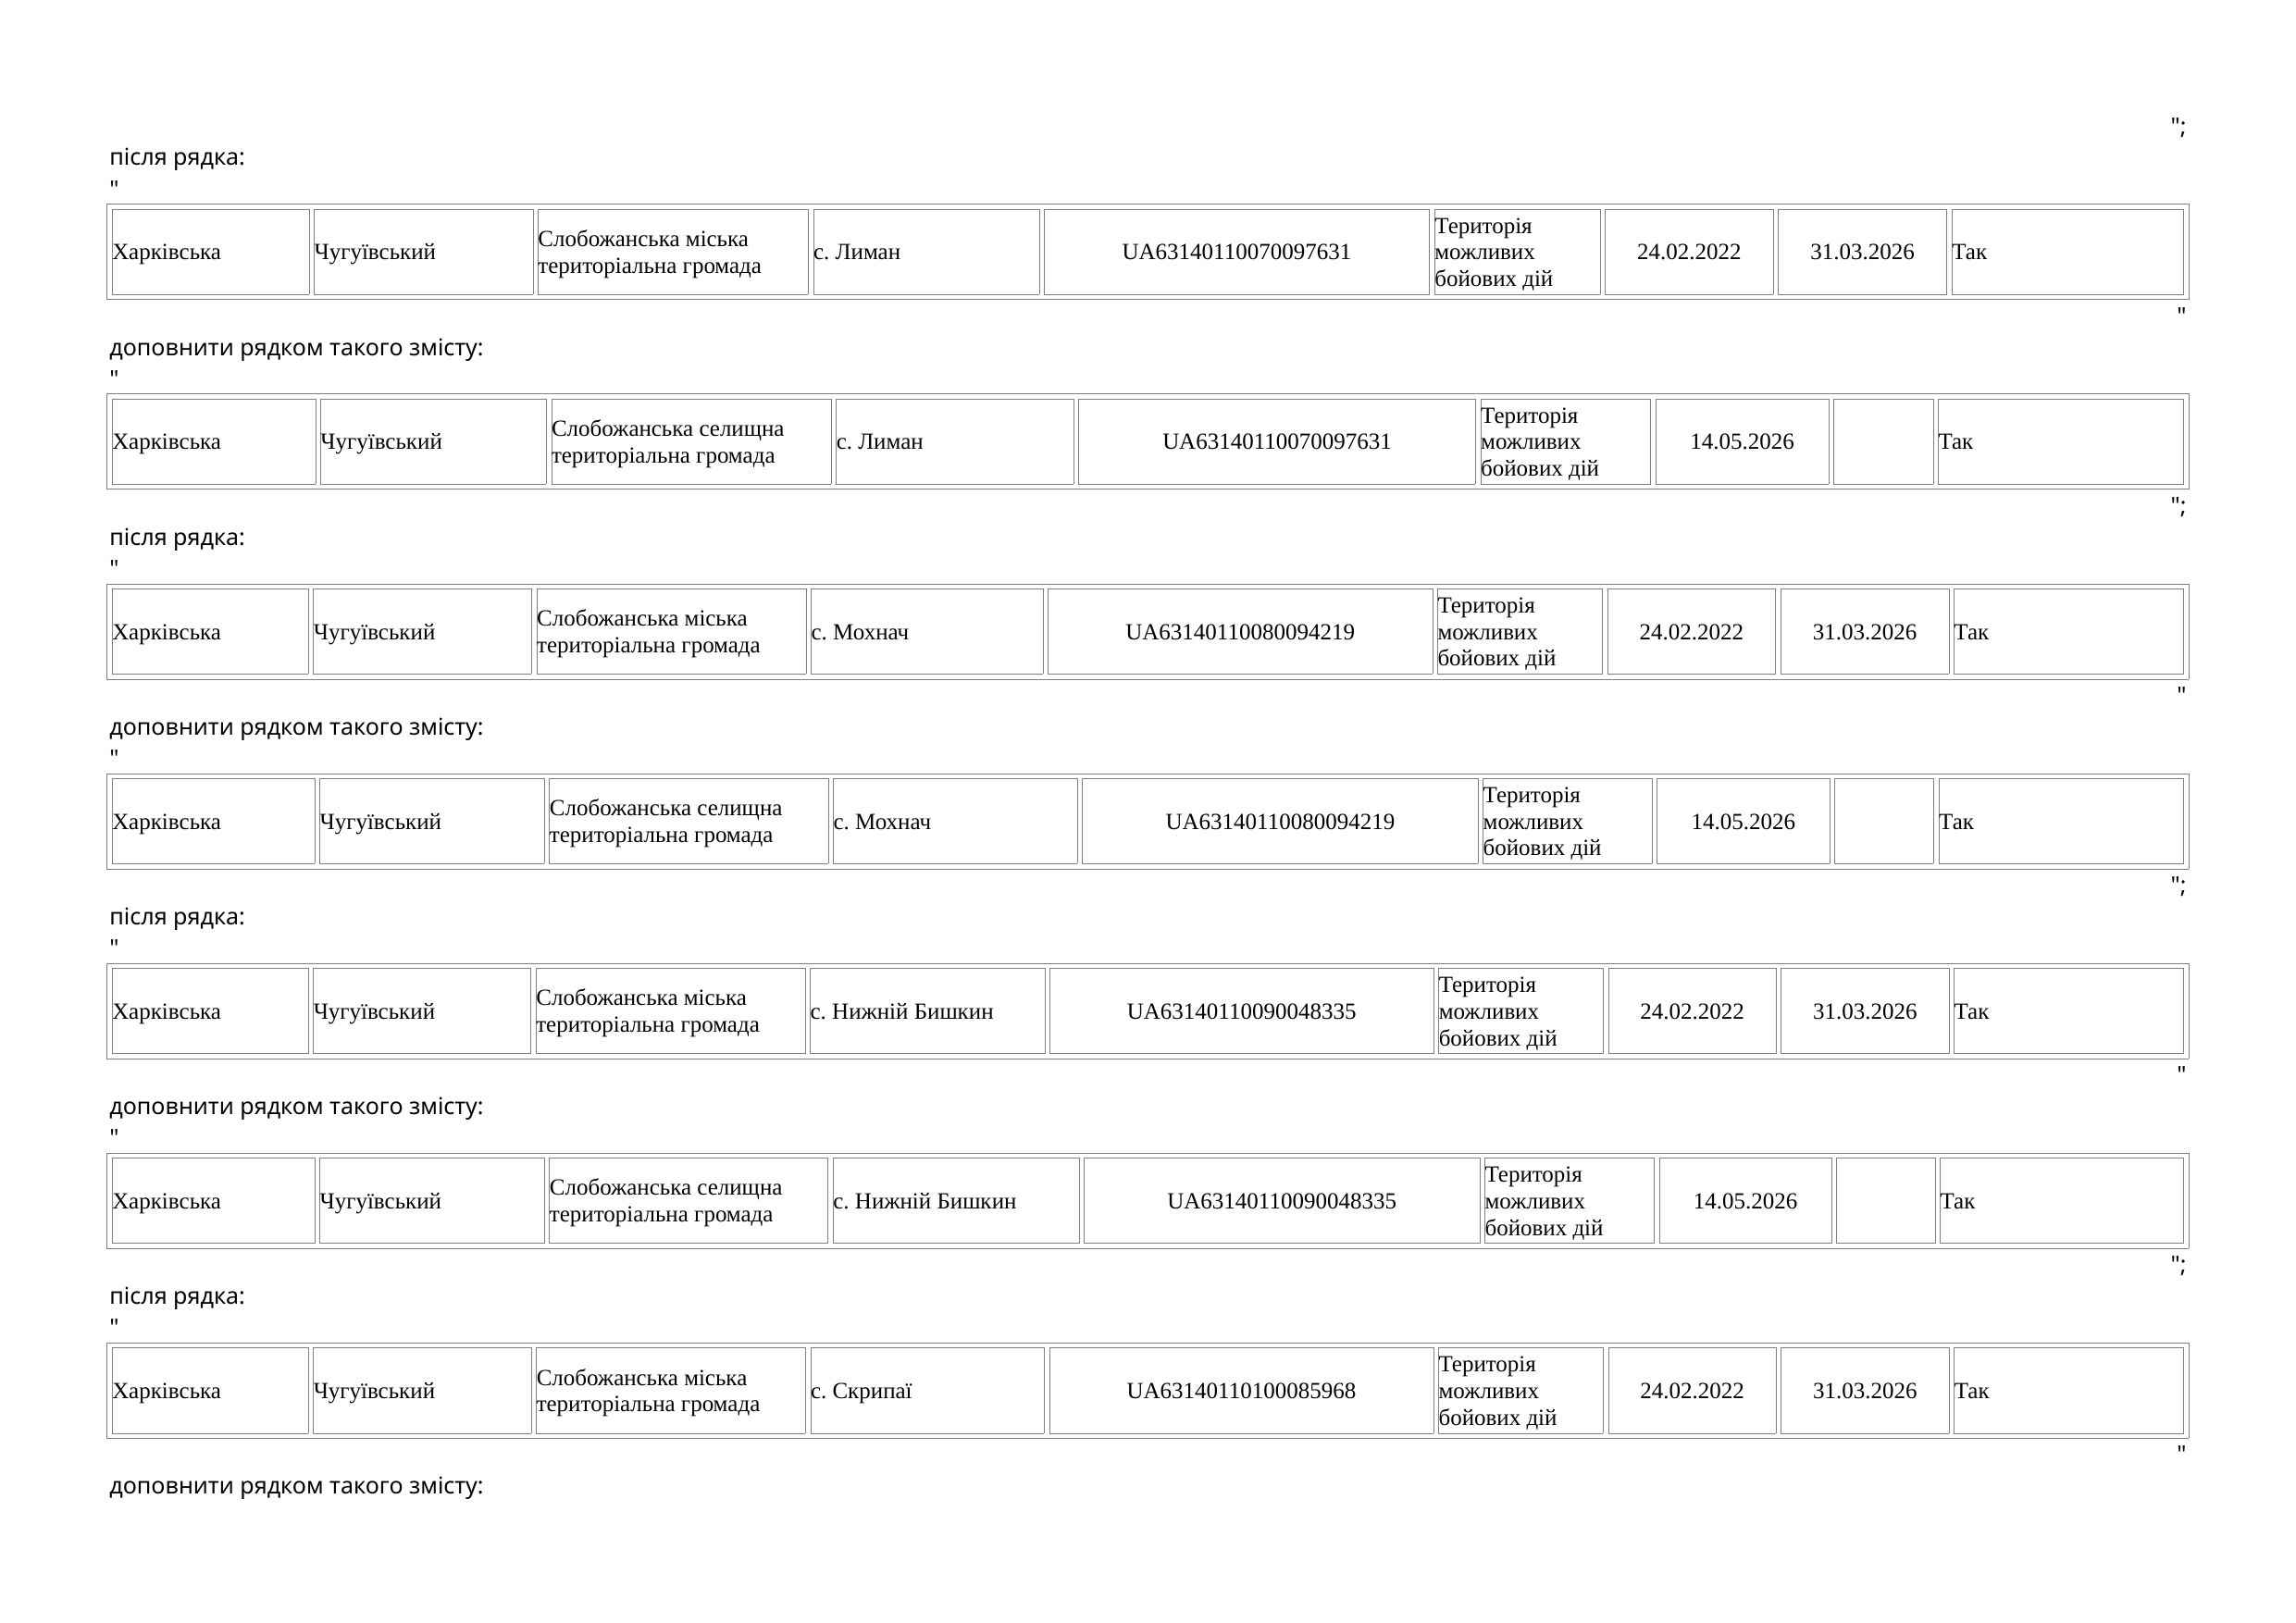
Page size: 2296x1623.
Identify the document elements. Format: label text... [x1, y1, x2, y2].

table_header 31.03.2026 [1779, 1344, 1952, 1432]
table_header UA63140110090048335 [1082, 1154, 1482, 1243]
table_header Харківська [109, 1344, 311, 1432]
table_header Слобожанська міська територіальна громада [534, 1344, 808, 1432]
text "; [109, 870, 2186, 900]
table_header Харківська [109, 204, 311, 294]
text "; [109, 489, 2186, 520]
text доповнити рядком такого змісту: [109, 710, 2186, 742]
table_header 24.02.2022 [1602, 204, 1776, 294]
table_header Слобожанська міська територіальна громада [535, 204, 811, 294]
table_header Територія можливих бойових дій [1436, 964, 1606, 1053]
text " [109, 680, 2186, 710]
table_header Так [1949, 204, 2186, 294]
table_header [1831, 394, 1935, 484]
table_header 31.03.2026 [1779, 964, 1951, 1053]
text " [109, 1121, 2186, 1153]
table_header [1834, 400, 1933, 484]
table_header 31.03.2026 [1778, 585, 1951, 674]
table_header UA63140110070097631 [1076, 394, 1478, 484]
table_header Так [1935, 394, 2186, 484]
text " [109, 932, 2186, 963]
table_header с. Мохнач [831, 774, 1080, 863]
text " [109, 551, 2186, 584]
table_header Так [1951, 585, 2186, 674]
table_header Харківська [109, 964, 311, 1053]
table_header Слобожанська міська територіальна громада [533, 964, 807, 1053]
text доповнити рядком такого змісту: [109, 330, 2186, 362]
table_header UA63140110080094219 [1080, 774, 1480, 863]
table_header Територія можливих бойових дій [1478, 394, 1653, 484]
table_header Так [1952, 1344, 2186, 1432]
table_header [1834, 1154, 1937, 1243]
table_header Харківська [109, 394, 317, 484]
text доповнити рядком такого змісту: [109, 1090, 2186, 1121]
table_header Слобожанська селищна територіальна громада [549, 394, 834, 484]
table_header с. Нижній Бишкин [830, 1154, 1082, 1243]
table_header с. Лиман [811, 204, 1041, 294]
table_header Слобожанська селищна територіальна громада [547, 774, 830, 863]
table_header Чугуївський [311, 964, 533, 1053]
table_header Територія можливих бойових дій [1482, 1154, 1657, 1243]
table_header Територія можливих бойових дій [1481, 774, 1655, 863]
table_header [1831, 774, 1936, 863]
table_header Так [1938, 1154, 2186, 1243]
table_header 14.05.2026 [1655, 774, 1831, 863]
table_header Слобожанська селищна територіальна громада [547, 1154, 830, 1243]
text доповнити рядком такого змісту: [109, 1469, 2186, 1501]
table_header 24.02.2022 [1605, 585, 1778, 674]
table_header 31.03.2026 [1776, 204, 1949, 294]
text після рядка: [109, 520, 2186, 551]
text " [109, 300, 2186, 330]
table_header [1837, 1158, 1935, 1243]
table_header Так [1936, 774, 2186, 863]
table_header Харківська [109, 774, 316, 863]
table_header Чугуївський [317, 774, 547, 863]
table_header с. Скрипаї [808, 1344, 1047, 1432]
table_header Чугуївський [311, 1344, 534, 1432]
table_header 24.02.2022 [1606, 1344, 1779, 1432]
table_header Харківська [109, 1154, 316, 1243]
table_header с. Мохнач [809, 585, 1046, 674]
text "; [109, 109, 2186, 141]
table_header UA63140110100085968 [1047, 1344, 1435, 1432]
table_header Харківська [109, 585, 311, 674]
table_header с. Нижній Бишкин [808, 964, 1048, 1053]
table_header Територія можливих бойових дій [1435, 1344, 1606, 1432]
table_header 14.05.2026 [1653, 394, 1831, 484]
table_header Територія можливих бойових дій [1434, 585, 1605, 674]
table_header UA63140110070097631 [1041, 204, 1432, 294]
text " [109, 172, 2186, 204]
text після рядка: [109, 900, 2186, 932]
table_header 24.02.2022 [1606, 964, 1779, 1053]
text " [109, 742, 2186, 774]
table_header Чугуївський [317, 1154, 547, 1243]
table_header Так [1952, 964, 2186, 1053]
table_header Чугуївський [311, 204, 535, 294]
table_header UA63140110090048335 [1048, 964, 1436, 1053]
text після рядка: [109, 141, 2186, 172]
table_header [1835, 779, 1933, 863]
table_header с. Лиман [834, 394, 1075, 484]
text " [109, 1059, 2186, 1090]
table_header Чугуївський [311, 585, 534, 674]
table_header Чугуївський [317, 394, 549, 484]
text " [109, 1439, 2186, 1469]
table_header 14.05.2026 [1657, 1154, 1834, 1243]
text " [109, 362, 2186, 393]
text " [109, 1311, 2186, 1343]
table_header Територія можливих бойових дій [1432, 204, 1602, 294]
text після рядка: [109, 1280, 2186, 1311]
table_header UA63140110080094219 [1046, 585, 1434, 674]
table_header Слобожанська міська територіальна громада [534, 585, 808, 674]
text "; [109, 1249, 2186, 1280]
